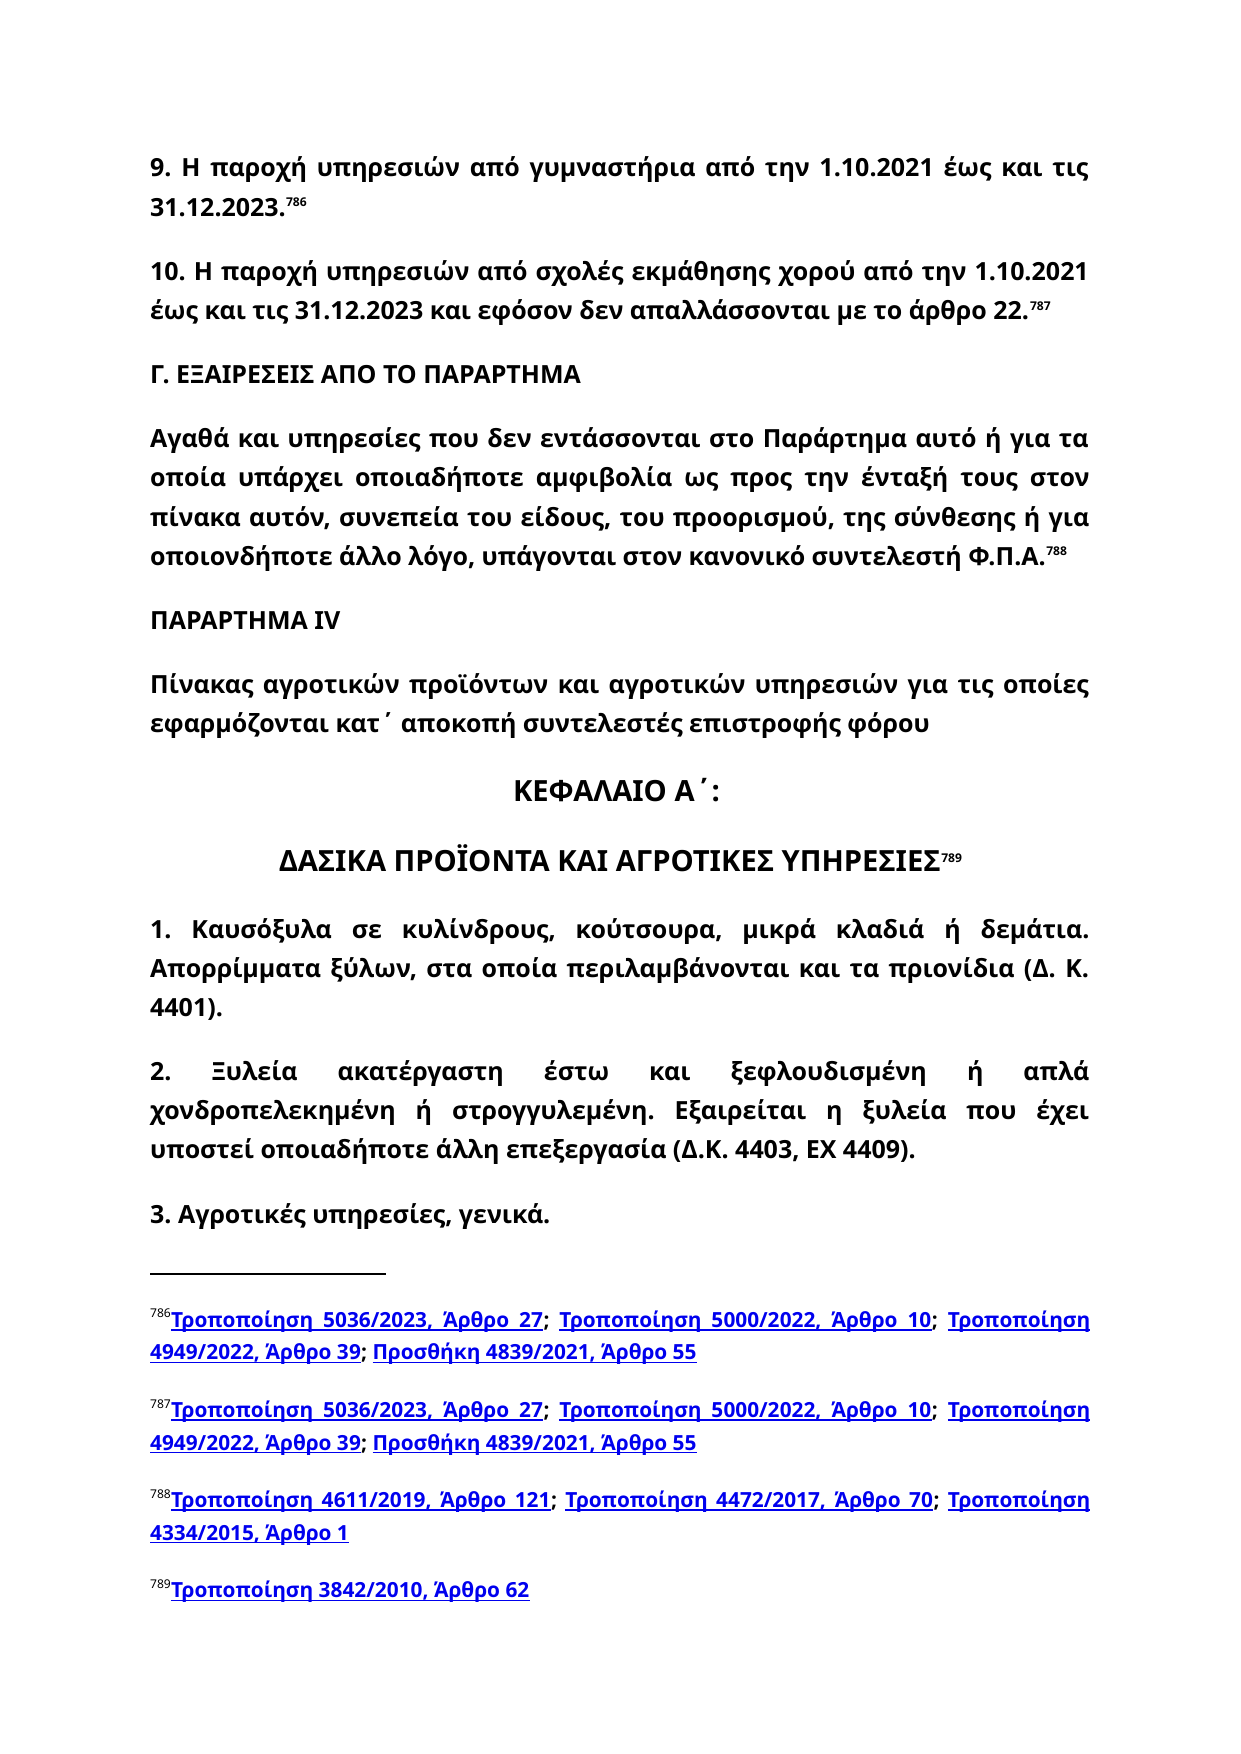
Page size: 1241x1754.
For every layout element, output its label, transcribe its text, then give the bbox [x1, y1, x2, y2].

text ΠΑΡΑΡΤΗΜΑ IV [150, 602, 1090, 637]
text 9. Η παροχή υπηρεσιών από γυμναστήρια από την 1.10.2021 έως και τις 31.12.2023. [150, 150, 1090, 223]
subtitle ΔΑΣΙΚΑ ΠΡΟΪΟΝΤΑ ΚΑΙ ΑΓΡΟΤΙΚΕΣ ΥΠΗΡΕΣΙΕΣ [150, 841, 1090, 880]
text Πίνακας αγροτικών προϊόντων και αγροτικών υπηρεσιών για τις οποίες εφαρμόζονται κατ΄ αποκοπή συντελεστές επιστροφής φόρου [150, 667, 1090, 740]
text Τροποποίηση 3842/2010, Άρθρο 62 [150, 1576, 1090, 1604]
text 10. Η παροχή υπηρεσιών από σχολές εκμάθησης χορού από την 1.10.2021 έως και τις 31.12.2023 και εφόσον δεν απαλλάσσονται με το άρθρο 22. [150, 253, 1090, 327]
text Τροποποίηση 5036/2023, Άρθρο 27; Τροποποίηση 5000/2022, Άρθρο 10; Τροποποίηση 4949/2022, Άρθρο 39; Προσθήκη 4839/2021, Άρθρο 55 [150, 1305, 1090, 1366]
text Τροποποίηση 4611/2019, Άρθρο 121; Τροποποίηση 4472/2017, Άρθρο 70; Τροποποίηση 4334/2015, Άρθρο 1 [150, 1485, 1090, 1546]
text Γ. ΕΞΑΙΡΕΣΕΙΣ ΑΠΟ ΤΟ ΠΑΡΑΡΤΗΜΑ [150, 357, 1090, 391]
text Αγαθά και υπηρεσίες που δεν εντάσσονται στο Παράρτημα αυτό ή για τα οποία υπάρχει οποιαδήποτε αμφιβολία ως προς την ένταξή τους στον πίνακα αυτόν, συνεπεία του είδους, του προορισμού, της σύνθεσης ή για οποιονδήποτε άλλο λόγο, υπάγονται στον κανονικό συντελεστή Φ.Π.Α. [150, 421, 1090, 572]
text 2. Ξυλεία ακατέργαστη έστω και ξεφλουδισμένη ή απλά χονδροπελεκημένη ή στρογγυλεμένη. Εξαιρείται η ξυλεία που έχει υποστεί οποιαδήποτε άλλη επεξεργασία (Δ.Κ. 4403, ΕΧ 4409). [150, 1054, 1090, 1166]
subtitle ΚΕΦΑΛΑΙΟ Α΄: [150, 770, 1090, 810]
text Τροποποίηση 5036/2023, Άρθρο 27; Τροποποίηση 5000/2022, Άρθρο 10; Τροποποίηση 4949/2022, Άρθρο 39; Προσθήκη 4839/2021, Άρθρο 55 [150, 1395, 1090, 1456]
text 3. Αγροτικές υπηρεσίες, γενικά. [150, 1196, 1090, 1230]
text 1. Καυσόξυλα σε κυλίνδρους, κούτσουρα, μικρά κλαδιά ή δεμάτια. Απορρίμματα ξύλων, στα οποία περιλαμβάνονται και τα πριονίδια (Δ. Κ. 4401). [150, 911, 1090, 1024]
